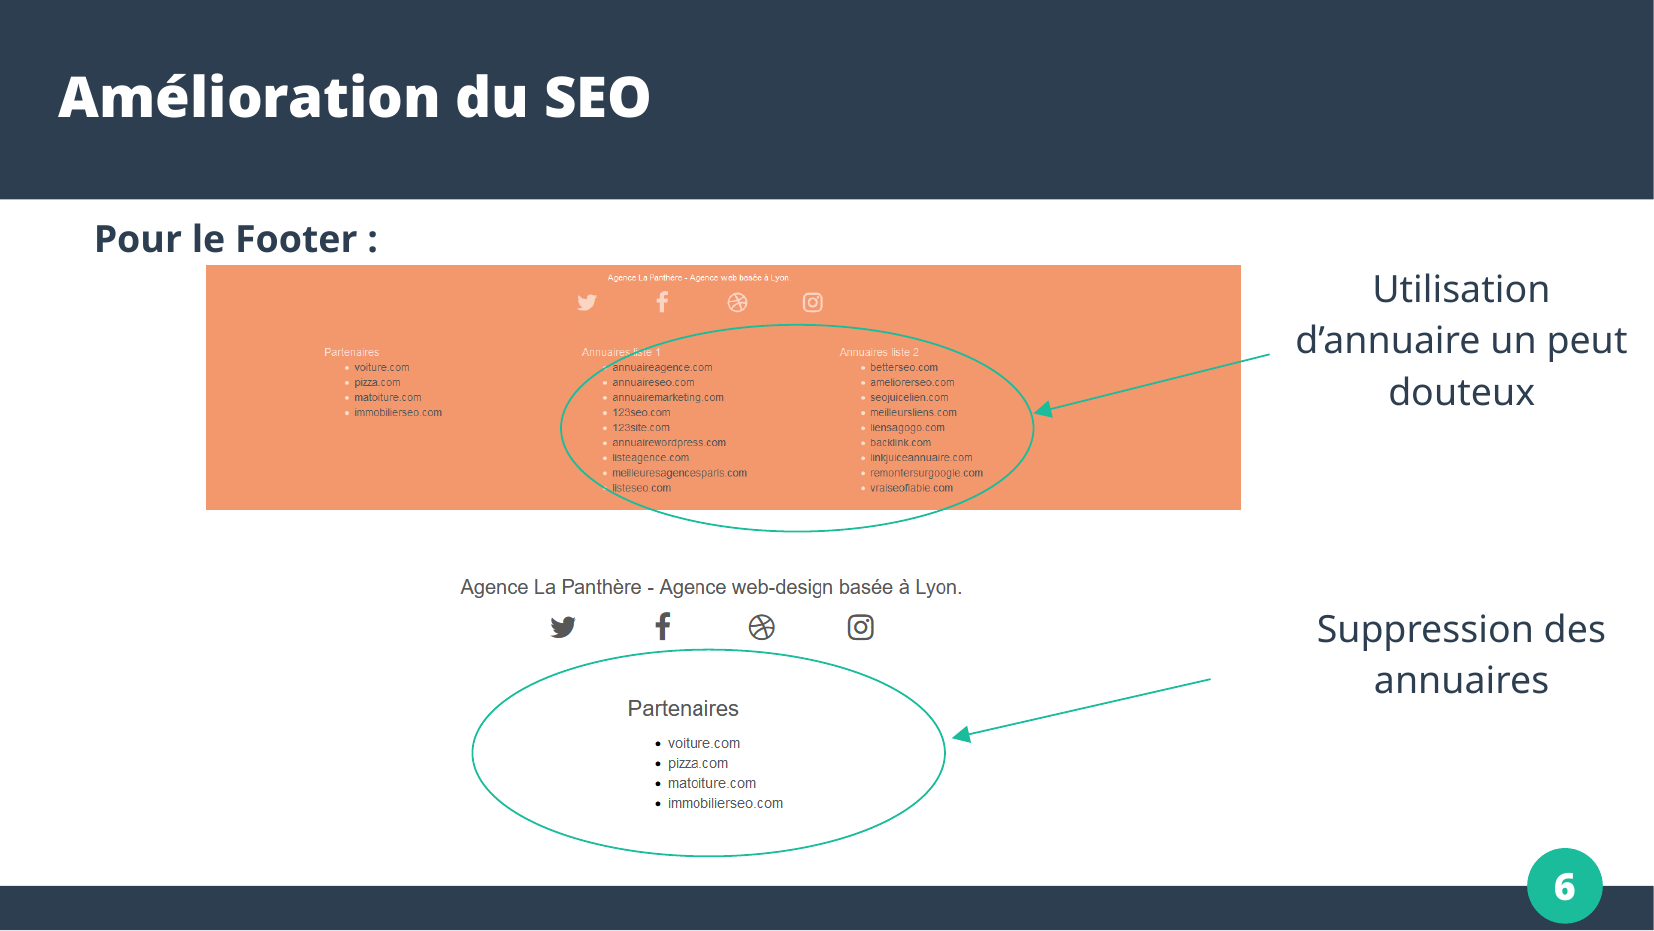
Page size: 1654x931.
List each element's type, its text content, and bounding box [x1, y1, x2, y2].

title Amélioration du SEO [59, 37, 1595, 155]
picture [562, 326, 1032, 510]
text_box Pour le Footer : [29, 206, 443, 269]
text_box Utilisation d’annuaire un peut douteux [1269, 284, 1654, 395]
picture [206, 265, 1241, 510]
picture [206, 560, 1189, 825]
picture [474, 651, 944, 825]
text_box Suppression des annuaires [1269, 599, 1654, 709]
picture [948, 363, 1241, 510]
